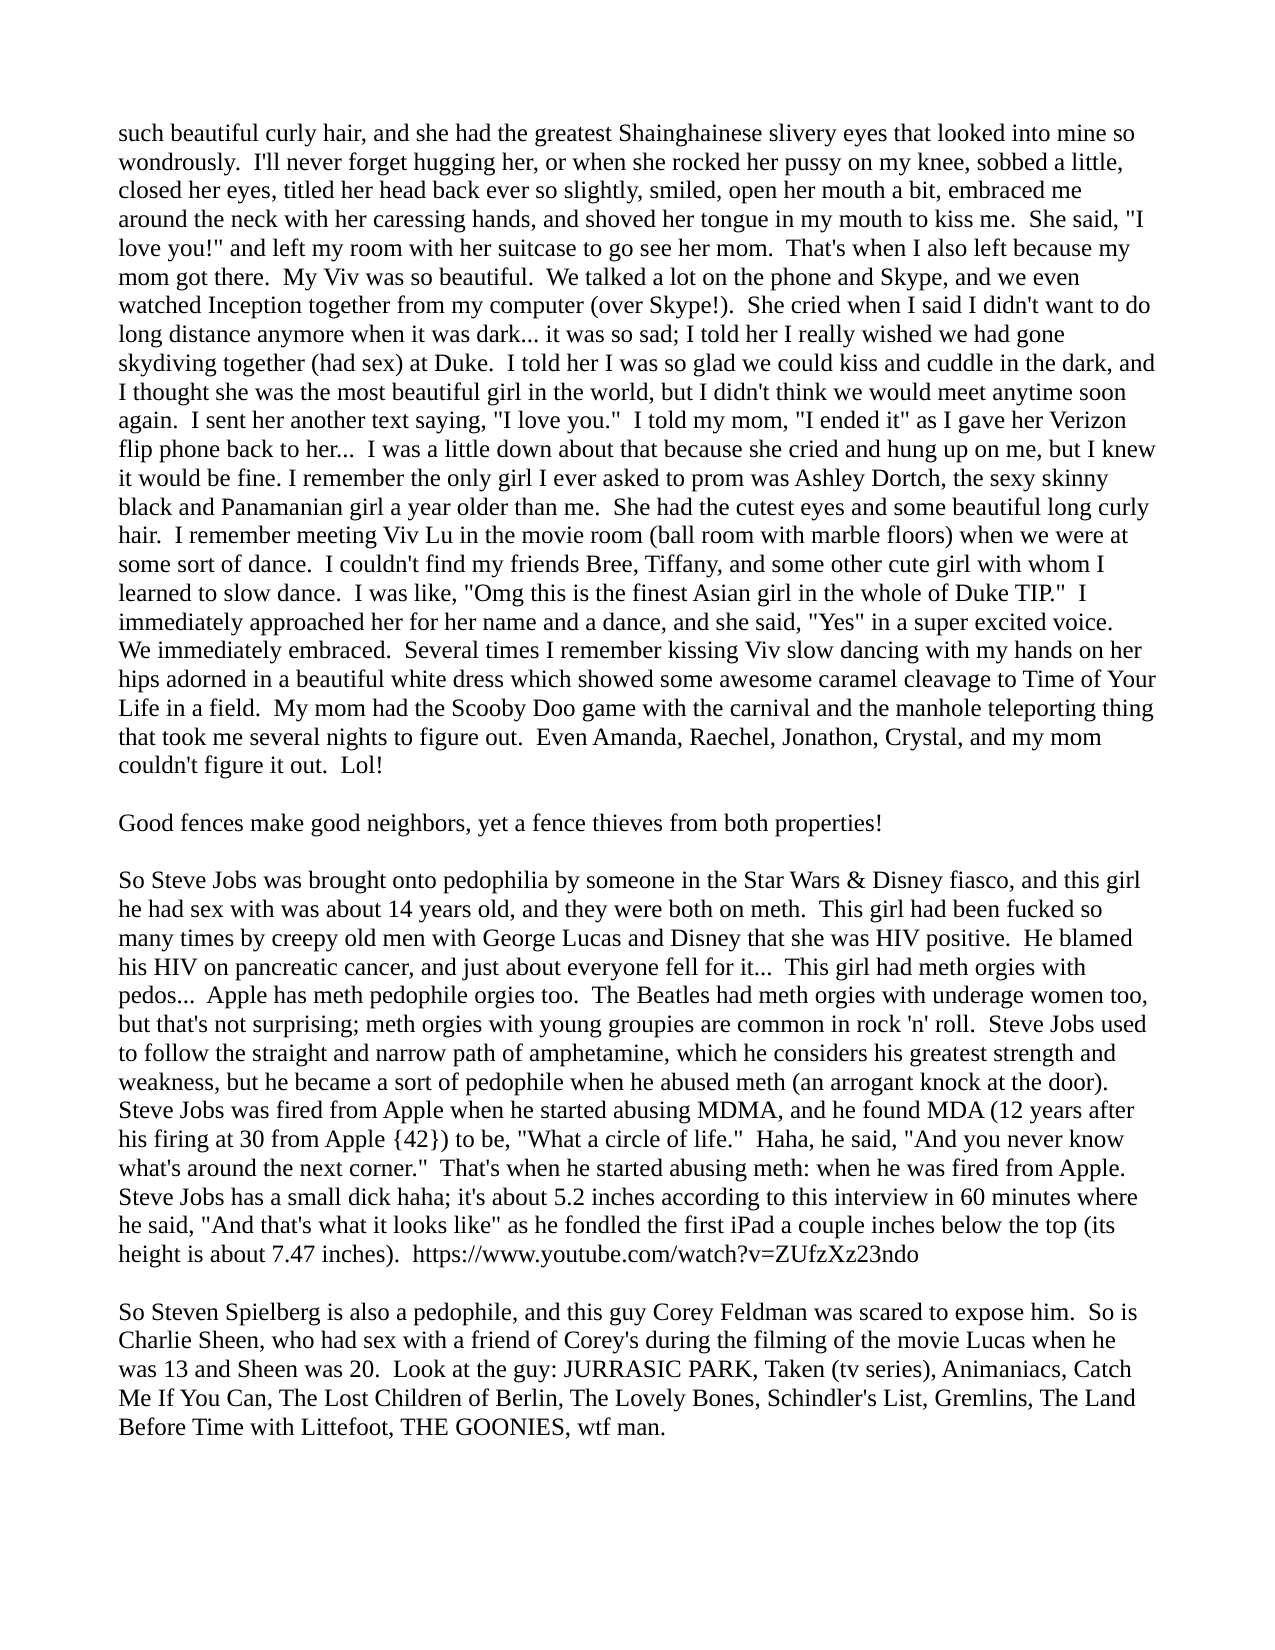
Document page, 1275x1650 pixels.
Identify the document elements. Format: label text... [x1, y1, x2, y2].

text So Steven Spielberg is also a pedophile, and this guy Corey Feldman was scared to expose him. So is Charlie Sheen, who had sex with a friend of Corey's during the filming of the movie Lucas when he was 13 and Sheen was 20. Look at the guy: JURRASIC PARK, Taken (tv series), Animaniacs, Catch Me If You Can, The Lost Children of Berlin, The Lovely Bones, Schindler's List, Gremlins, The Land Before Time with Littefoot, THE GOONIES, wtf man. [118, 1297, 1157, 1441]
text Good fences make good neighbors, yet a fence thieves from both properties! [118, 808, 1157, 837]
text So Steve Jobs was brought onto pedophilia by someone in the Star Wars & Disney fiasco, and this girl he had sex with was about 14 years old, and they were both on meth. This girl had been fucked so many times by creepy old men with George Lucas and Disney that she was HIV positive. He blamed his HIV on pancreatic cancer, and just about everyone fell for it... This girl had meth orgies with pedos... Apple has meth pedophile orgies too. The Beatles had meth orgies with underage women too, but that's not surprising; meth orgies with young groupies are common in rock 'n' roll. Steve Jobs used to follow the straight and narrow path of amphetamine, which he considers his greatest strength and weakness, but he became a sort of pedophile when he abused meth (an arrogant knock at the door). Steve Jobs was fired from Apple when he started abusing MDMA, and he found MDA (12 years after his firing at 30 from Apple {42}) to be, "What a circle of life." Haha, he said, "And you never know what's around the next corner." That's when he started abusing meth: when he was fired from Apple. Steve Jobs has a small dick haha; it's about 5.2 inches according to this interview in 60 minutes where he said, "And that's what it looks like" as he fondled the first iPad a couple inches below the top (its height is about 7.47 inches). https://www.youtube.com/watch?v=ZUfzXz23ndo [118, 866, 1157, 1268]
text such beautiful curly hair, and she had the greatest Shainghainese slivery eyes that looked into mine so wondrously. I'll never forget hugging her, or when she rocked her pussy on my knee, sobbed a little, closed her eyes, titled her head back ever so slightly, smiled, open her mouth a bit, embraced me around the neck with her caressing hands, and shoved her tongue in my mouth to kiss me. She said, "I love you!" and left my room with her suitcase to go see her mom. That's when I also left because my mom got there. My Viv was so beautiful. We talked a lot on the phone and Skype, and we even watched Inception together from my computer (over Skype!). She cried when I said I didn't want to do long distance anymore when it was dark... it was so sad; I told her I really wished we had gone skydiving together (had sex) at Duke. I told her I was so glad we could kiss and cuddle in the dark, and I thought she was the most beautiful girl in the world, but I didn't think we would meet anytime soon again. I sent her another text saying, "I love you." I told my mom, "I ended it" as I gave her Verizon flip phone back to her... I was a little down about that because she cried and hung up on me, but I knew it would be fine. I remember the only girl I ever asked to prom was Ashley Dortch, the sexy skinny black and Panamanian girl a year older than me. She had the cutest eyes and some beautiful long curly hair. I remember meeting Viv Lu in the movie room (ball room with marble floors) when we were at some sort of dance. I couldn't find my friends Bree, Tiffany, and some other cute girl with whom I learned to slow dance. I was like, "Omg this is the finest Asian girl in the whole of Duke TIP." I immediately approached her for her name and a dance, and she said, "Yes" in a super excited voice. We immediately embraced. Several times I remember kissing Viv slow dancing with my hands on her hips adorned in a beautiful white dress which showed some awesome caramel cleavage to Time of Your Life in a field. My mom had the Scooby Doo game with the carnival and the manhole teleporting thing that took me several nights to figure out. Even Amanda, Raechel, Jonathon, Crystal, and my mom couldn't figure it out. Lol! [118, 118, 1157, 779]
